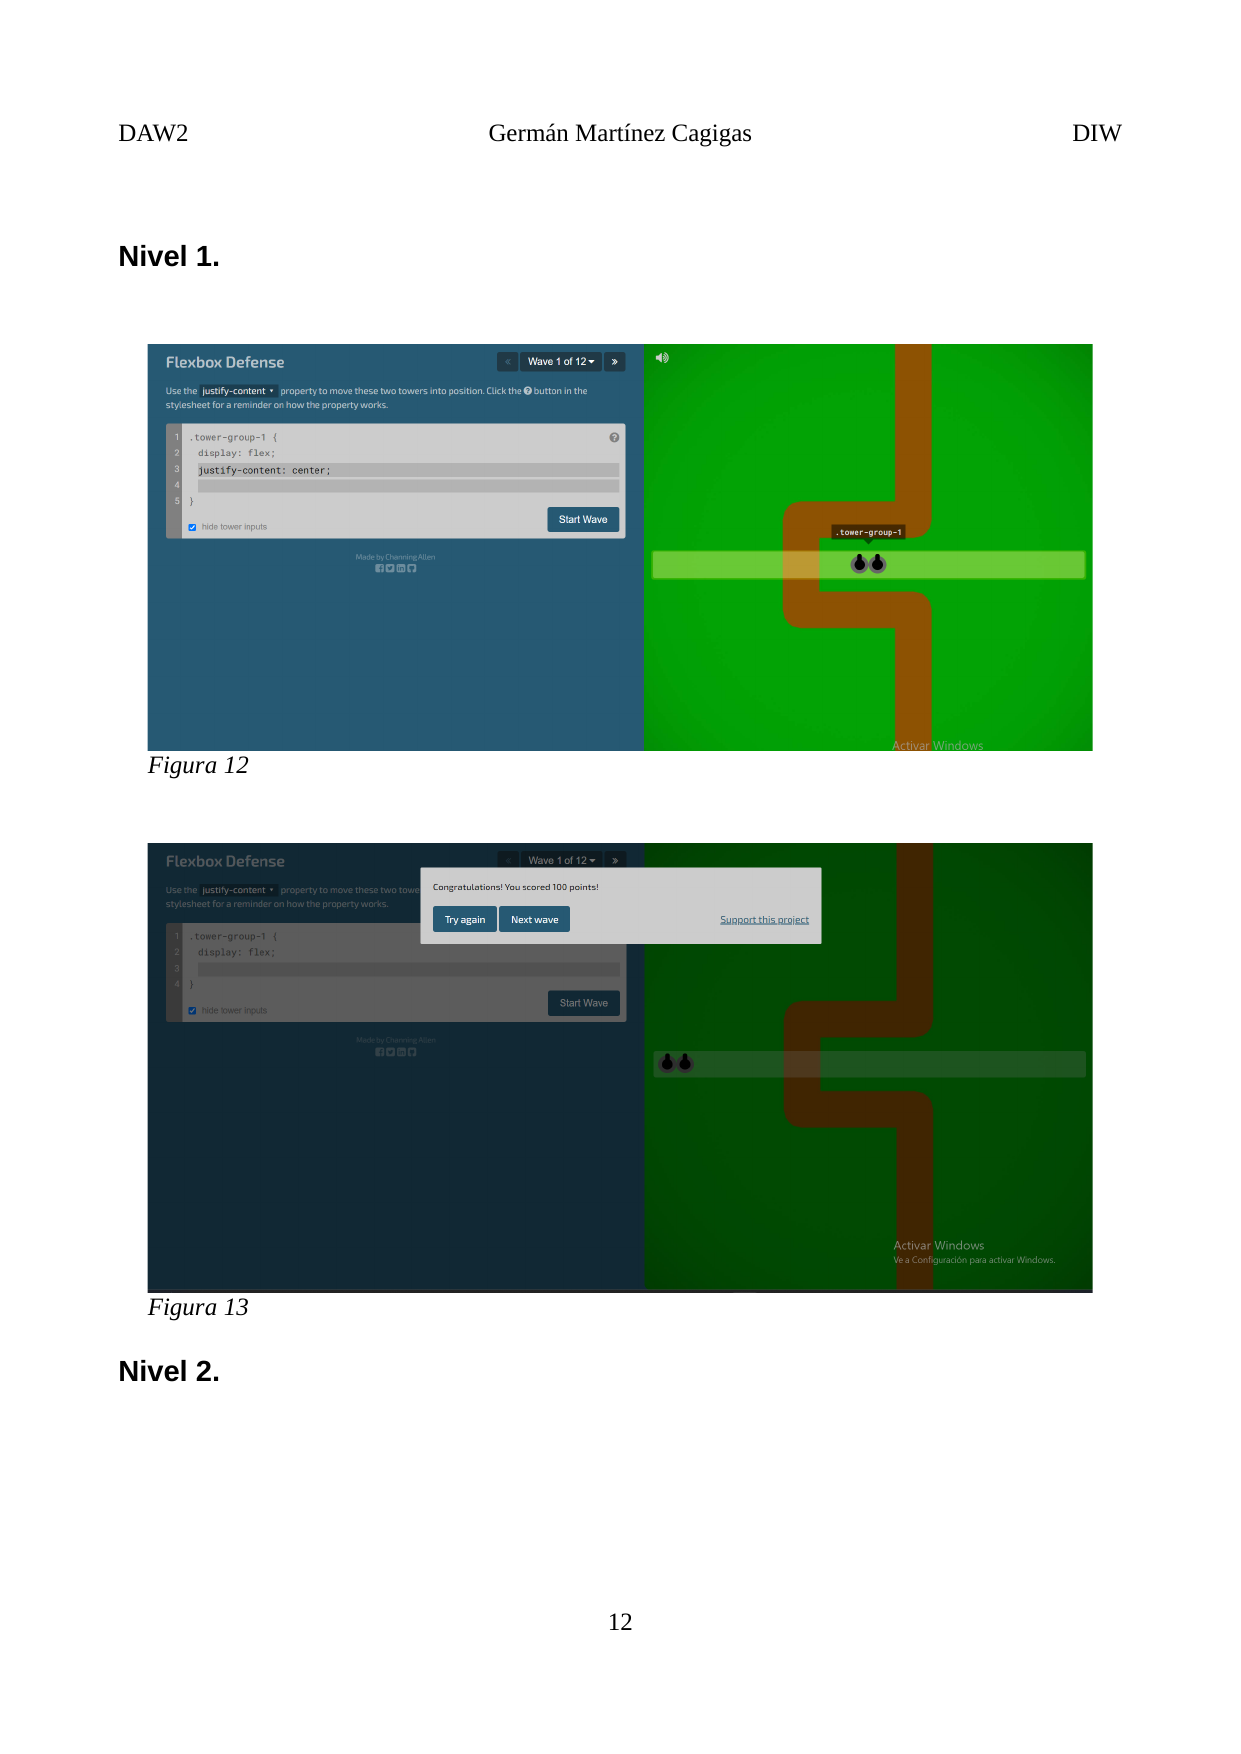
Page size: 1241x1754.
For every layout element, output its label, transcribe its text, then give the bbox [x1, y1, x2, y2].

text Figura 12 [148, 751, 1093, 779]
picture [147, 843, 1093, 1293]
text Figura 13 [148, 1293, 1093, 1321]
subtitle Nivel 2. [118, 1354, 1122, 1388]
subtitle Nivel 1. [118, 238, 1122, 272]
picture [147, 344, 1093, 751]
